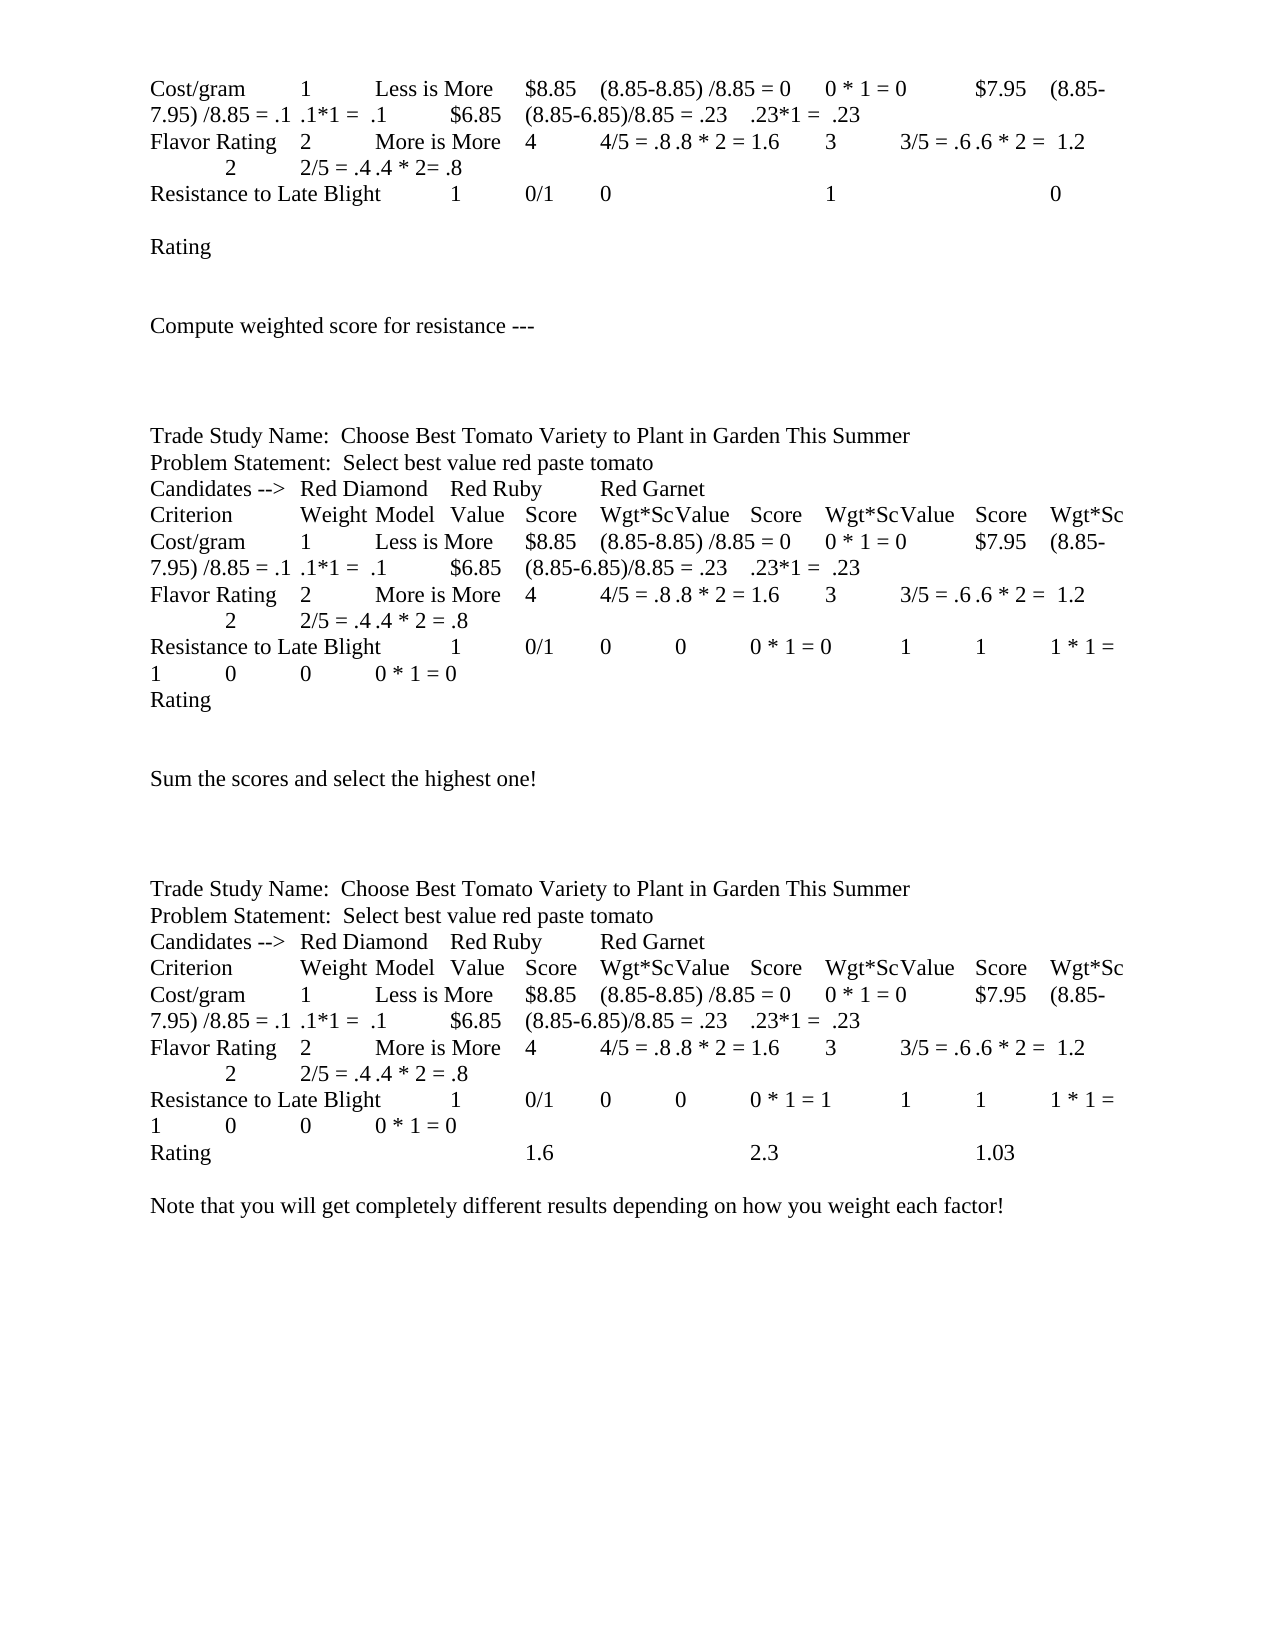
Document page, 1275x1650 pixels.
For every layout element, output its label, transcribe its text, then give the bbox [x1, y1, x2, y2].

text Trade Study Name: Choose Best Tomato Variety to Plant in Garden This Summer [150, 875, 1125, 902]
text Rating 1.6 2.3 1.03 [150, 1139, 1125, 1165]
text Candidates --> Red Diamond Red Ruby Red Garnet [150, 475, 1125, 502]
text Cost/gram 1 Less is More $8.85 (8.85-8.85) /8.85 = 0 0 * 1 = 0 $7.95 (8.85-7.95) /8.85 = .1 .1*1 = .1 $6.85 (8.85-6.85)/8.85 = .23 .23*1 = .23 [150, 75, 1125, 128]
text Criterion Weight Model Value Score Wgt*Sc Value Score Wgt*Sc Value Score Wgt*Sc [150, 954, 1125, 981]
text Note that you will get completely different results depending on how you weight each factor! [150, 1192, 1125, 1218]
text Cost/gram 1 Less is More $8.85 (8.85-8.85) /8.85 = 0 0 * 1 = 0 $7.95 (8.85-7.95) /8.85 = .1 .1*1 = .1 $6.85 (8.85-6.85)/8.85 = .23 .23*1 = .23 [150, 981, 1125, 1033]
text Rating [150, 233, 1125, 259]
text Compute weighted score for resistance --- [150, 312, 1125, 338]
text Flavor Rating 2 More is More 4 4/5 = .8 .8 * 2 = 1.6 3 3/5 = .6 .6 * 2 = 1.2 2 2/5 = .4 .4 * 2 = .8 [150, 1033, 1125, 1086]
text Candidates --> Red Diamond Red Ruby Red Garnet [150, 928, 1125, 954]
text Resistance to Late Blight 1 0/1 0 0 0 * 1 = 1 1 1 1 * 1 = 1 0 0 0 * 1 = 0 [150, 1086, 1125, 1139]
text Flavor Rating 2 More is More 4 4/5 = .8 .8 * 2 = 1.6 3 3/5 = .6 .6 * 2 = 1.2 2 2/5 = .4 .4 * 2= .8 [150, 128, 1125, 180]
text Sum the scores and select the highest one! [150, 765, 1125, 791]
text Problem Statement: Select best value red paste tomato [150, 449, 1125, 475]
text Cost/gram 1 Less is More $8.85 (8.85-8.85) /8.85 = 0 0 * 1 = 0 $7.95 (8.85-7.95) /8.85 = .1 .1*1 = .1 $6.85 (8.85-6.85)/8.85 = .23 .23*1 = .23 [150, 528, 1125, 581]
text Rating [150, 686, 1125, 712]
text Problem Statement: Select best value red paste tomato [150, 902, 1125, 928]
text Flavor Rating 2 More is More 4 4/5 = .8 .8 * 2 = 1.6 3 3/5 = .6 .6 * 2 = 1.2 2 2/5 = .4 .4 * 2 = .8 [150, 581, 1125, 633]
text Resistance to Late Blight 1 0/1 0 1 0 [150, 180, 1125, 233]
text Trade Study Name: Choose Best Tomato Variety to Plant in Garden This Summer [150, 422, 1125, 449]
text Criterion Weight Model Value Score Wgt*Sc Value Score Wgt*Sc Value Score Wgt*Sc [150, 502, 1125, 528]
text Resistance to Late Blight 1 0/1 0 0 0 * 1 = 0 1 1 1 * 1 = 1 0 0 0 * 1 = 0 [150, 633, 1125, 686]
